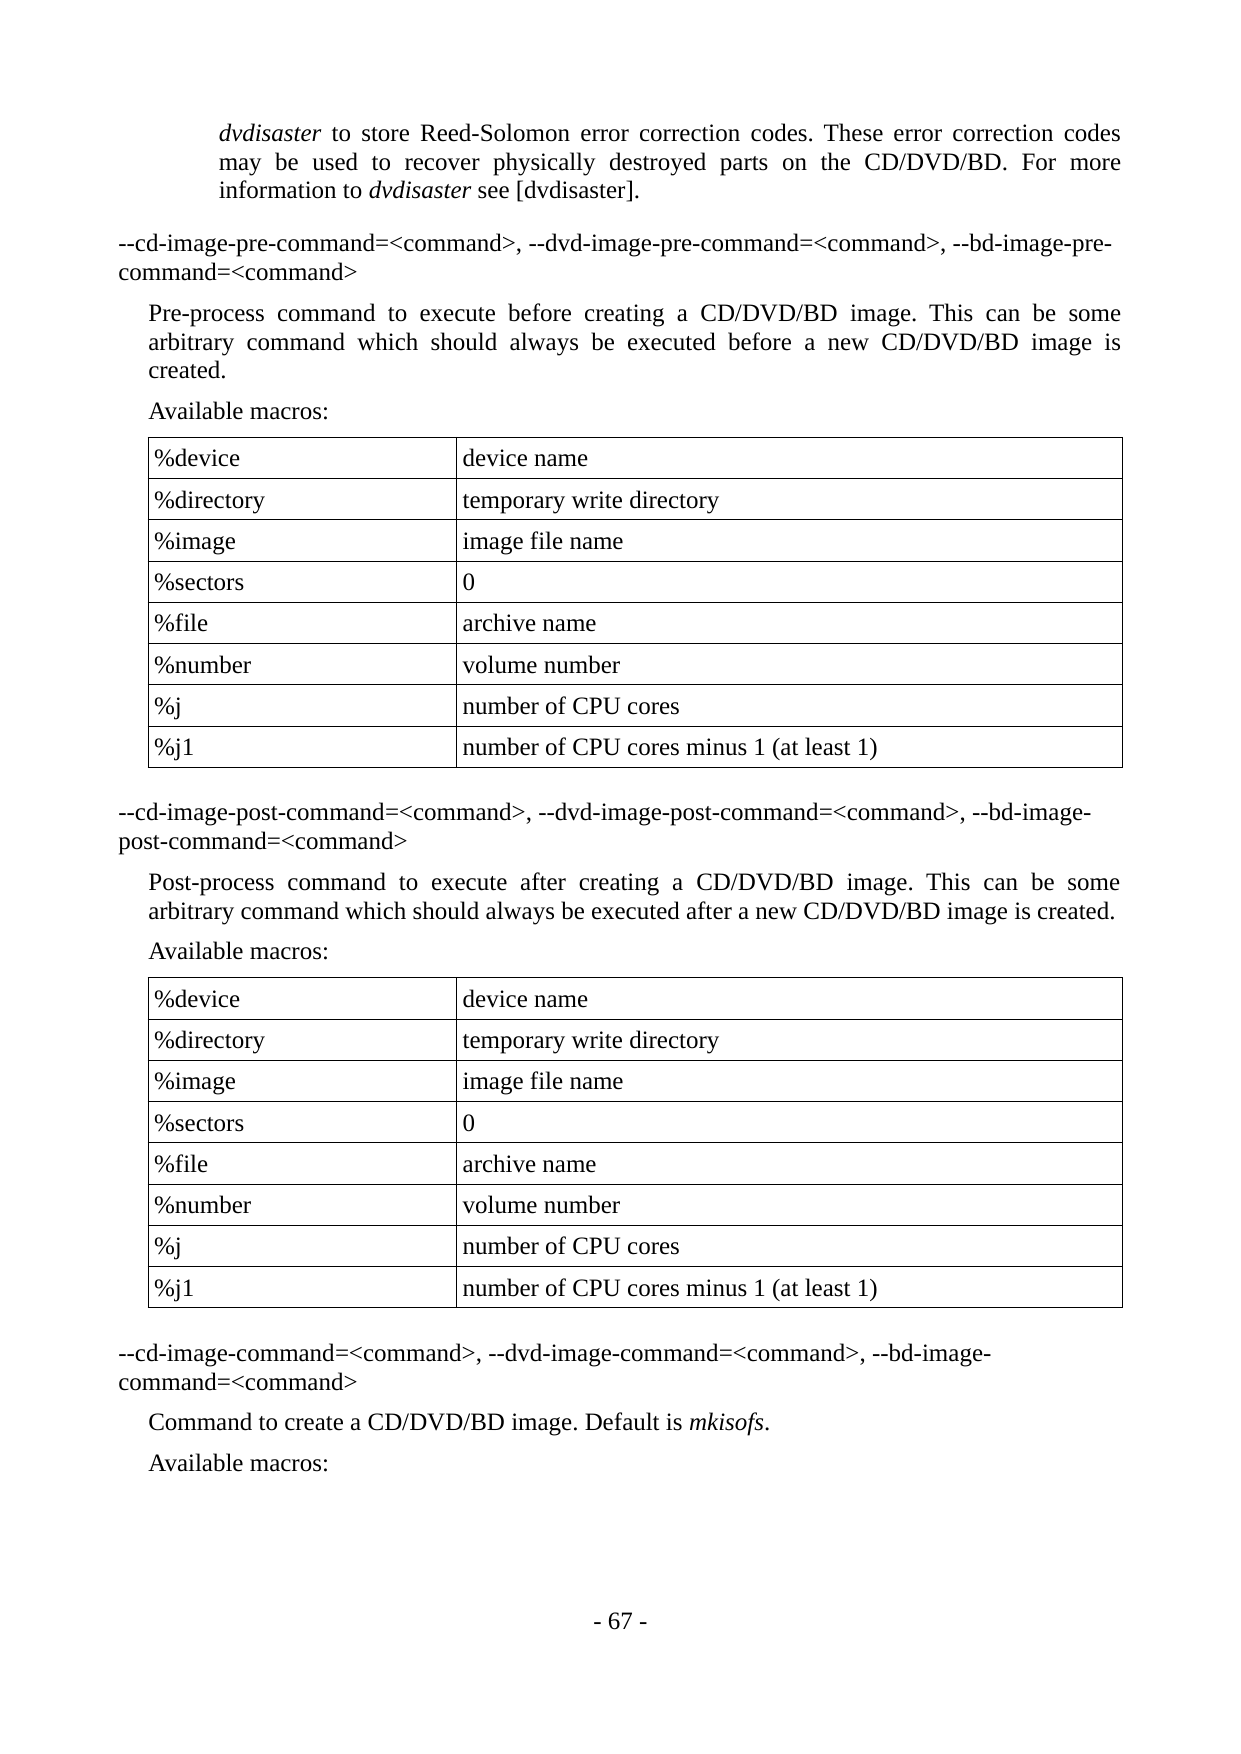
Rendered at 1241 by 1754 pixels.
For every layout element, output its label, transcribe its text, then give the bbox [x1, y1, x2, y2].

table_cell archive name [457, 603, 1122, 643]
table_header device name [457, 978, 1122, 1018]
table_cell %sectors [149, 562, 456, 602]
text Pre-process command to execute before creating a CD/DVD/BD image. This can be some arbitrary command which should always be executed before a new CD/DVD/BD image is created. [148, 298, 1122, 384]
table_cell 0 [457, 1102, 1122, 1142]
table_cell temporary write directory [457, 479, 1122, 519]
table_cell image file name [457, 520, 1122, 561]
text Available macros: [148, 936, 1122, 965]
table_cell number of CPU cores [457, 1226, 1122, 1266]
text Post-process command to execute after creating a CD/DVD/BD image. This can be some arbitrary command which should always be executed after a new CD/DVD/BD image is created. [148, 867, 1122, 924]
title --cd-image-post-command=<command>, --dvd-image-post-command=<command>, --bd-image-post-command=<command> [118, 797, 1122, 855]
table_header device name [457, 438, 1122, 478]
title --cd-image-command=<command>, --dvd-image-command=<command>, --bd-image-command=<command> [118, 1338, 1122, 1395]
table_cell number of CPU cores [457, 685, 1122, 726]
table_cell %sectors [149, 1102, 456, 1142]
table_cell %number [149, 644, 456, 684]
table_cell %j1 [149, 1267, 456, 1307]
table_cell number of CPU cores minus 1 (at least 1) [457, 727, 1122, 767]
table_cell archive name [457, 1143, 1122, 1183]
table_cell %image [149, 520, 456, 561]
table_header %device [149, 438, 456, 478]
text Available macros: [148, 396, 1122, 425]
table_cell %image [149, 1061, 456, 1101]
table_cell %j1 [149, 727, 456, 767]
table_cell %j [149, 1226, 456, 1266]
table_cell %j [149, 685, 456, 726]
text dvdisaster to store Reed-Solomon error correction codes. These error correction codes may be used to recover physically destroyed parts on the CD/DVD/BD. For more information to dvdisaster see [dvdisaster]. [148, 118, 1122, 204]
table_cell %directory [149, 1020, 456, 1060]
table_cell volume number [457, 644, 1122, 684]
table_cell %file [149, 1143, 456, 1183]
table_header %device [149, 978, 456, 1018]
title --cd-image-pre-command=<command>, --dvd-image-pre-command=<command>, --bd-image-pre-command=<command> [118, 228, 1122, 286]
table_cell 0 [457, 562, 1122, 602]
text Command to create a CD/DVD/BD image. Default is mkisofs. [148, 1407, 1122, 1436]
text Available macros: [148, 1448, 1122, 1477]
table_cell %directory [149, 479, 456, 519]
table_cell %number [149, 1185, 456, 1225]
table_cell image file name [457, 1061, 1122, 1101]
table_cell volume number [457, 1185, 1122, 1225]
table_cell temporary write directory [457, 1020, 1122, 1060]
table_cell number of CPU cores minus 1 (at least 1) [457, 1267, 1122, 1307]
table_cell %file [149, 603, 456, 643]
